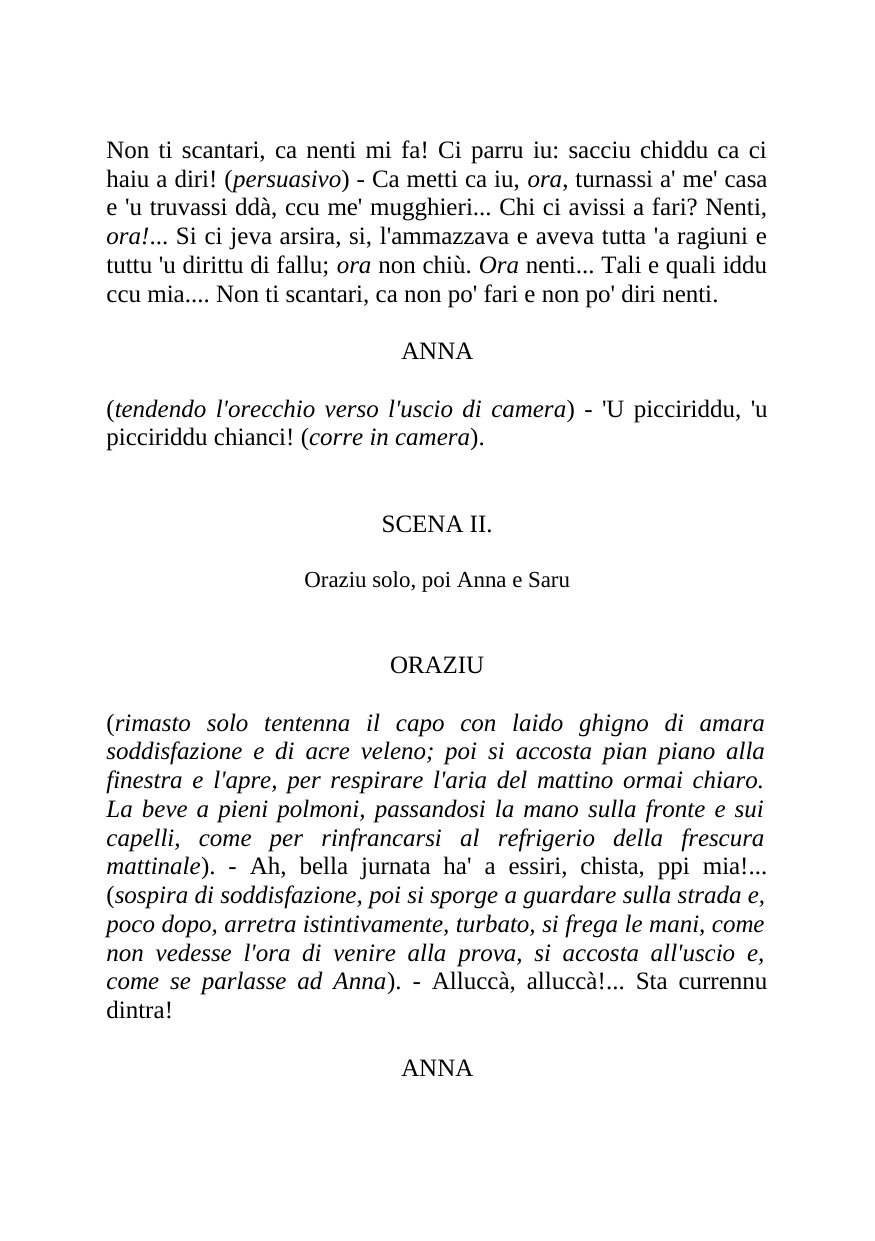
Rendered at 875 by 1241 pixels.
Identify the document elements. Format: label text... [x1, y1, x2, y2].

text ANNA [106, 1053, 768, 1081]
text (rimasto solo tentenna il capo con laido ghigno di amara soddisfazione e di acre veleno; poi si accosta pian piano alla finestra e l'apre, per respirare l'aria del mattino ormai chiaro. La beve a pieni polmoni, passandosi la mano sulla fronte e sui capelli, come per rinfrancarsi al refrigerio della frescura mattinale). - Ah, bella jurnata ha' a essiri, chista, ppi mia!... (sospira di soddisfazione, poi si sporge a guardare sulla strada e, poco dopo, arretra istintivamente, turbato, si frega le mani, come non vedesse l'ora di venire alla prova, si accosta all'uscio e, come se parlasse ad Anna). - Alluccà, alluccà!... Sta currennu dintra! [106, 708, 768, 1024]
text ANNA [106, 336, 768, 365]
text (tendendo l'orecchio verso l'uscio di camera) - 'U picciriddu, 'u picciriddu chianci! (corre in camera). [106, 394, 768, 451]
text Non ti scantari, ca nenti mi fa! Ci parru iu: sacciu chiddu ca ci haiu a diri! (persuasivo) - Ca metti ca iu, ora, turnassi a' me' casa e 'u truvassi ddà, ccu me' mugghieri... Chi ci avissi a fari? Nenti, ora!... Si ci jeva arsira, si, l'ammazzava e aveva tutta 'a ragiuni e tuttu 'u dirittu di fallu; ora non chiù. Ora nenti... Tali e quali iddu ccu mia.... Non ti scantari, ca non po' fari e non po' diri nenti. [106, 135, 768, 307]
text ORAZIU [106, 650, 768, 679]
text SCENA II. [106, 509, 768, 537]
text Oraziu solo, poi Anna e Saru [106, 566, 768, 593]
